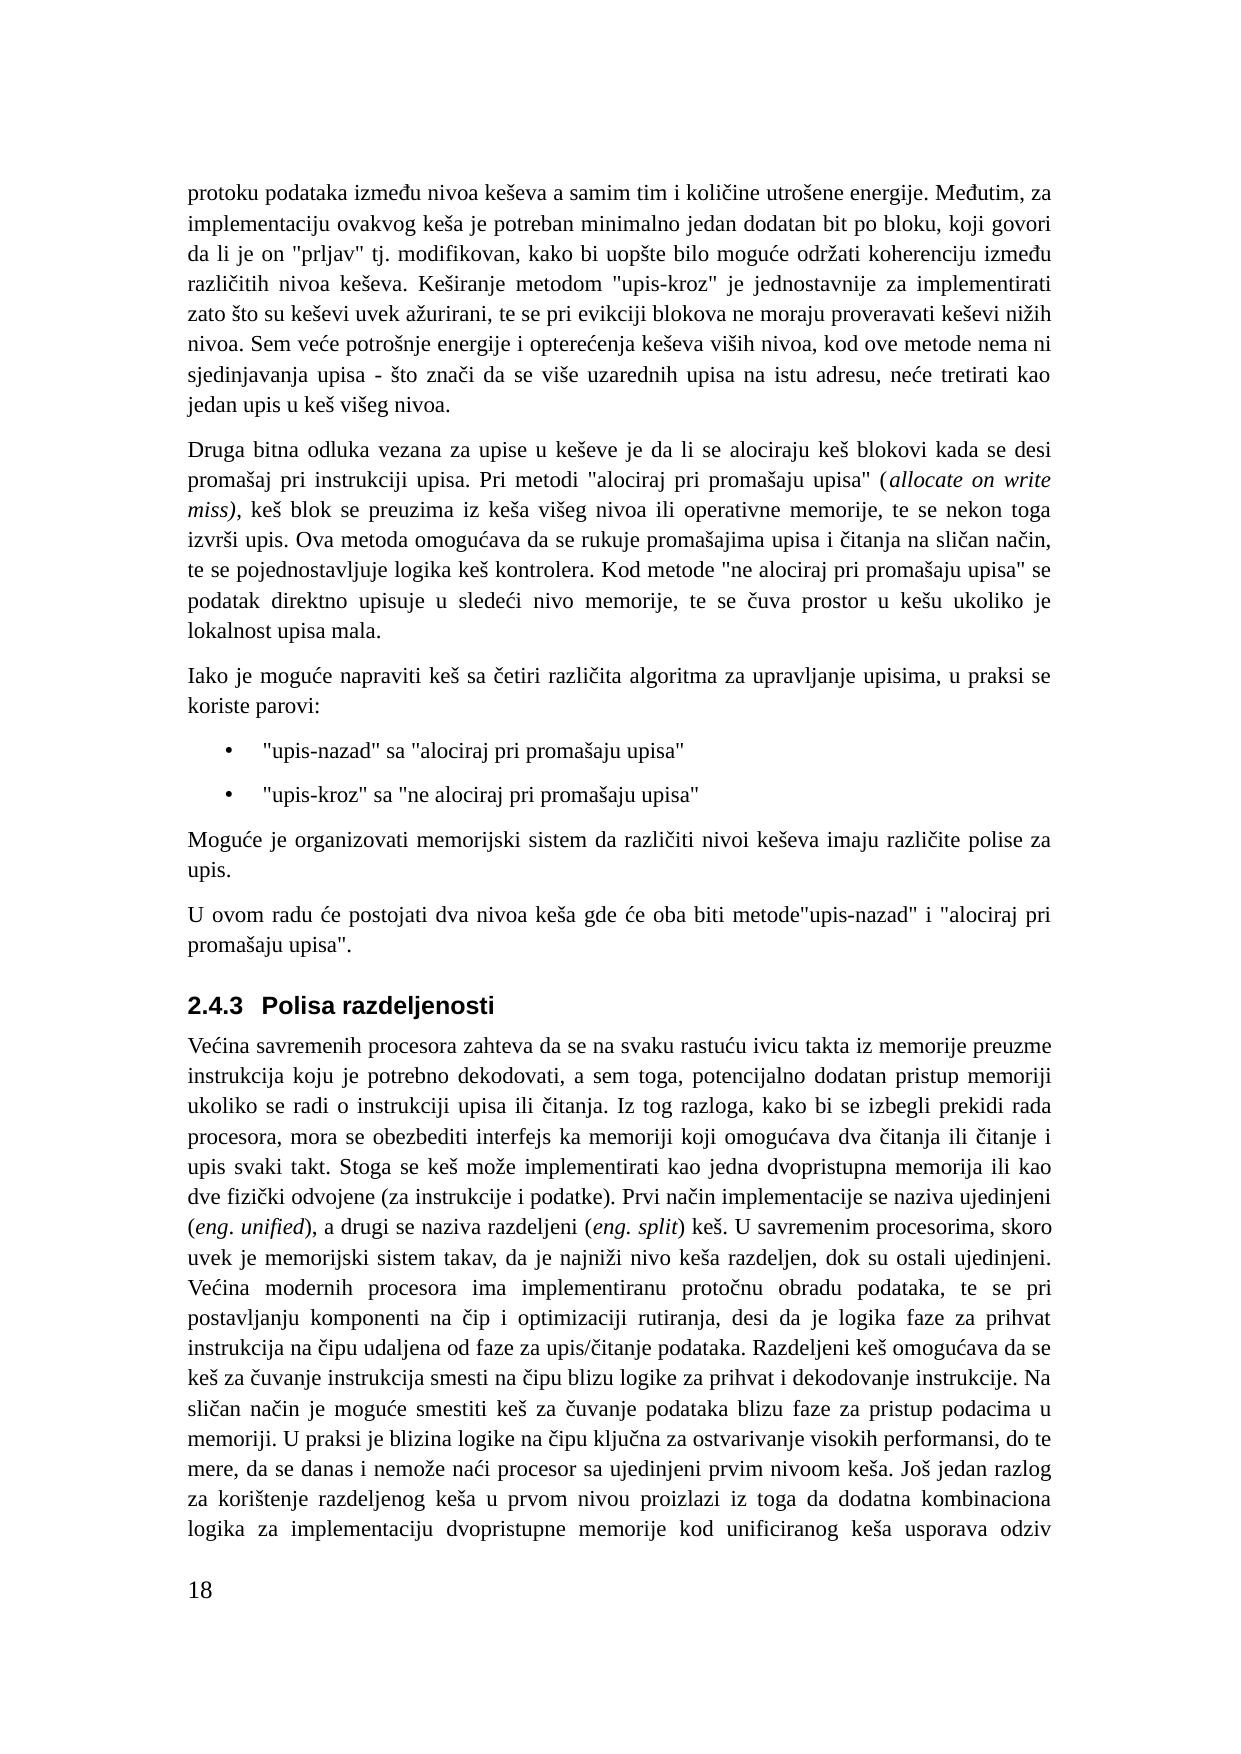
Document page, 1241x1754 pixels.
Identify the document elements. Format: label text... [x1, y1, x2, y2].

text protoku podataka između nivoa keševa a samim tim i količine utrošene energije. Međutim, za implementaciju ovakvog keša je potreban minimalno jedan dodatan bit po bloku, koji govori da li je on "prljav" tj. modifikovan, kako bi uopšte bilo moguće održati koherenciju između različitih nivoa keševa. Keširanje metodom "upis-kroz" je jednostavnije za implementirati zato što su keševi uvek ažurirani, te se pri evikciji blokova ne moraju proveravati keševi nižih nivoa. Sem veće potrošnje energije i opterećenja keševa viših nivoa, kod ove metode nema ni sjedinjavanja upisa - što znači da se više uzarednih upisa na istu adresu, neće tretirati kao jedan upis u keš višeg nivoa. [187, 179, 1053, 417]
text Iako je moguće napraviti keš sa četiri različita algoritma za upravljanje upisima, u praksi se koriste parovi: [187, 662, 1053, 718]
text U ovom radu će postojati dva nivoa keša gde će oba biti metode"upis-nazad" i "alociraj pri promašaju upisa". [187, 901, 1053, 958]
text Moguće je organizovati memorijski sistem da različiti nivoi keševa imaju različite polise za upis. [187, 826, 1053, 883]
text Većina savremenih procesora zahteva da se na svaku rastuću ivicu takta iz memorije preuzme instrukcija koju je potrebno dekodovati, a sem toga, potencijalno dodatan pristup memoriji ukoliko se radi o instrukciji upisa ili čitanja. Iz tog razloga, kako bi se izbegli prekidi rada procesora, mora se obezbediti interfejs ka memoriji koji omogućava dva čitanja ili čitanje i upis svaki takt. Stoga se keš može implementirati kao jedna dvopristupna memorija ili kao dve fizički odvojene (za instrukcije i podatke). Prvi način implementacije se naziva ujedinjeni (eng. unified), a drugi se naziva razdeljeni (eng. split) keš. U savremenim procesorima, skoro uvek je memorijski sistem takav, da je najniži nivo keša razdeljen, dok su ostali ujedinjeni. Većina modernih procesora ima implementiranu protočnu obradu podataka, te se pri postavljanju komponenti na čip i optimizaciji rutiranja, desi da je logika faze za prihvat instrukcija na čipu udaljena od faze za upis/čitanje podataka. Razdeljeni keš omogućava da se keš za čuvanje instrukcija smesti na čipu blizu logike za prihvat i dekodovanje instrukcije. Na sličan način je moguće smestiti keš za čuvanje podataka blizu faze za pristup podacima u memoriji. U praksi je blizina logike na čipu ključna za ostvarivanje visokih performansi, do te mere, da se danas i nemože naći procesor sa ujedinjeni prvim nivoom keša. Još jedan razlog za korištenje razdeljenog keša u prvom nivou proizlazi iz toga da dodatna kombinaciona logika za implementaciju dvopristupne memorije kod unificiranog keša usporava odziv [187, 1032, 1053, 1542]
subtitle Polisa razdeljenosti [187, 991, 1053, 1020]
list "upis-kroz" sa "ne alociraj pri promašaju upisa" [225, 782, 1053, 808]
text Druga bitna odluka vezana za upise u keševe je da li se alociraju keš blokovi kada se desi promašaj pri instrukciji upisa. Pri metodi "alociraj pri promašaju upisa" (allocate on write miss), keš blok se preuzima iz keša višeg nivoa ili operativne memorije, te se nekon toga izvrši upis. Ova metoda omogućava da se rukuje promašajima upisa i čitanja na sličan način, te se pojednostavljuje logika keš kontrolera. Kod metode "ne alociraj pri promašaju upisa" se podatak direktno upisuje u sledeći nivo memorije, te se čuva prostor u kešu ukoliko je lokalnost upisa mala. [187, 436, 1053, 643]
list "upis-nazad" sa "alociraj pri promašaju upisa" [225, 737, 1053, 763]
